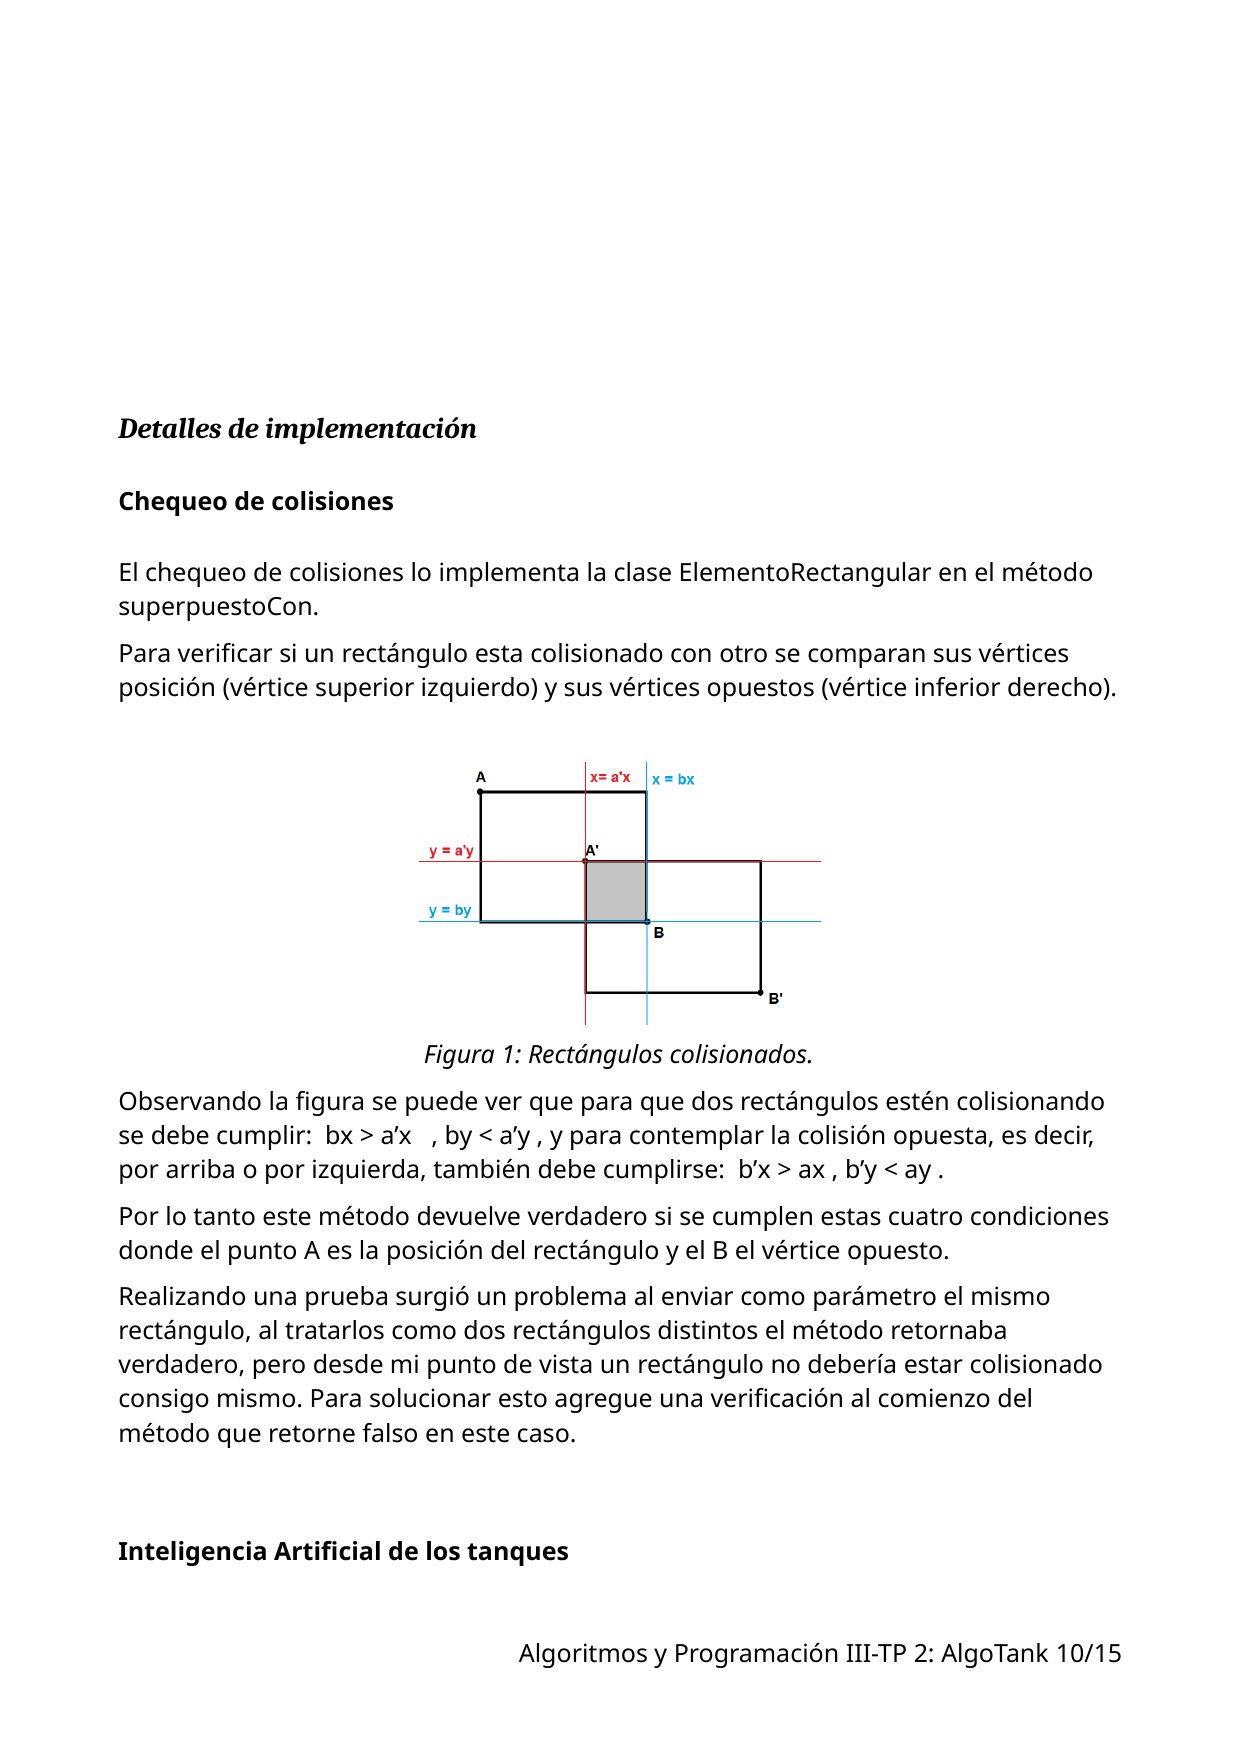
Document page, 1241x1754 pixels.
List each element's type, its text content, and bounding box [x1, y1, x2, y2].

text Inteligencia Artificial de los tanques [118, 1533, 1122, 1567]
text Figura 1: Rectángulos colisionados. [118, 1037, 1122, 1071]
subtitle El chequeo de colisiones lo implementa la clase ElementoRectangular en el método superpuestoCon. [118, 555, 1122, 623]
text Por lo tanto este método devuelve verdadero si se cumplen estas cuatro condiciones donde el punto A es la posición del rectángulo y el B el vértice opuesto. [118, 1198, 1122, 1266]
text Para verificar si un rectángulo esta colisionado con otro se comparan sus vértices posición (vértice superior izquierdo) y sus vértices opuestos (vértice inferior derecho). [118, 635, 1122, 703]
subtitle Chequeo de colisiones [118, 483, 1122, 517]
text Observando la figura se puede ver que para que dos rectángulos estén colisionando se debe cumplir: bx > a’x , by < a’y , y para contemplar la colisión opuesta, es decir, por arriba o por izquierda, también debe cumplirse: b’x > ax , b’y < ay . [118, 1084, 1122, 1186]
subtitle Detalles de implementación [118, 412, 1122, 446]
text Realizando una prueba surgió un problema al enviar como parámetro el mismo rectángulo, al tratarlos como dos rectángulos distintos el método retornaba verdadero, pero desde mi punto de vista un rectángulo no debería estar colisionado consigo mismo. Para solucionar esto agregue una verificación al comienzo del método que retorne falso en este caso. [118, 1279, 1122, 1449]
